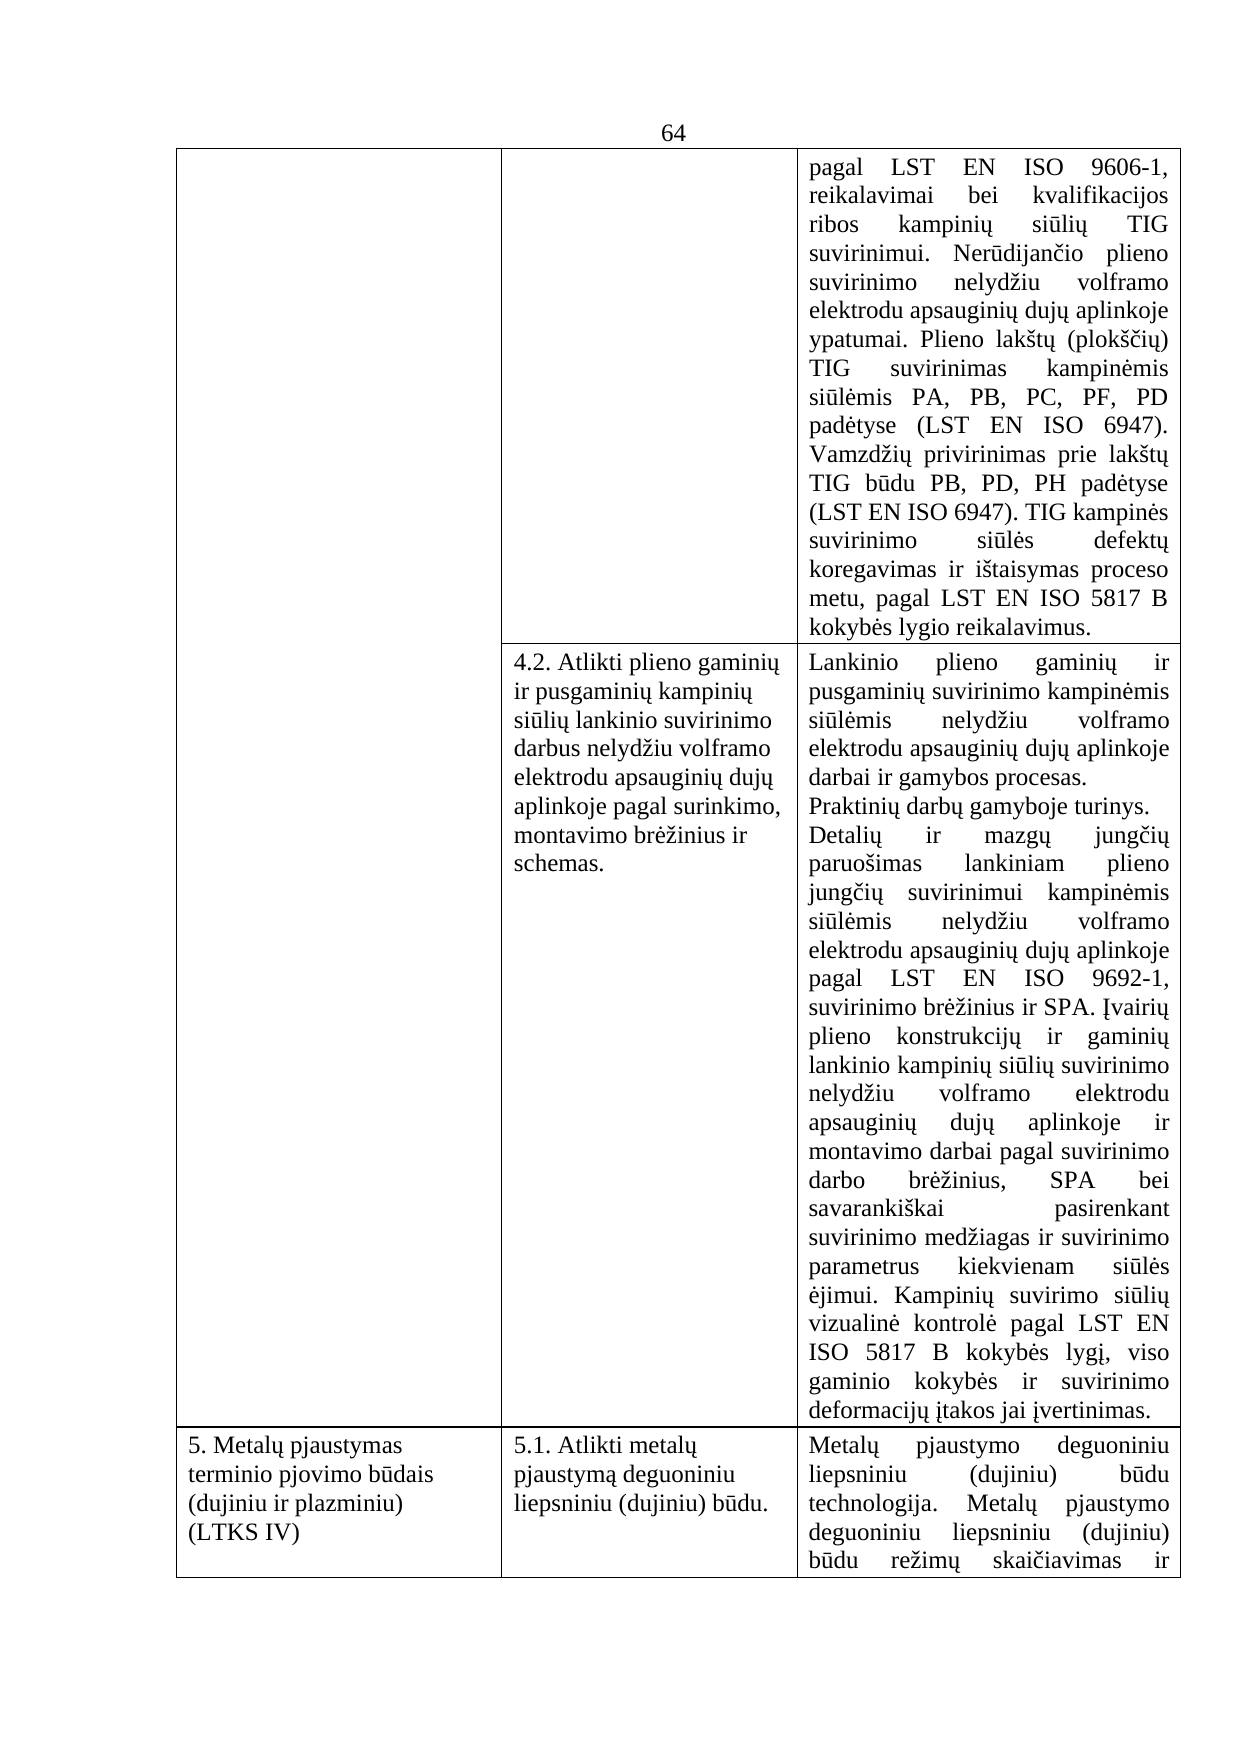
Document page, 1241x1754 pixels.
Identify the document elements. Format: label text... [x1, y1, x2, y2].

table_cell Metalų pjaustymo deguoniniu liepsniniu (dujiniu) būdu technologija. Metalų pjaustymo deguoniniu liepsniniu (dujiniu) būdu režimų skaičiavimas ir [798, 1428, 1180, 1577]
table_cell [177, 149, 501, 1426]
table_cell pagal LST EN ISO 9606-1, reikalavimai bei kvalifikacijos ribos kampinių siūlių TIG suvirinimui. Nerūdijančio plieno suvirinimo nelydžiu volframo elektrodu apsauginių dujų aplinkoje ypatumai. Plieno lakštų (plokščių) TIG suvirinimas kampinėmis siūlėmis PA, PB, PC, PF, PD padėtyse (LST EN ISO 6947). Vamzdžių privirinimas prie lakštų TIG būdu PB, PD, PH padėtyse (LST EN ISO 6947). TIG kampinės suvirinimo siūlės defektų koregavimas ir ištaisymas proceso metu, pagal LST EN ISO 5817 B kokybės lygio reikalavimus. [798, 149, 1180, 643]
table_cell 4.2. Atlikti plieno gaminių ir pusgaminių kampinių siūlių lankinio suvirinimo darbus nelydžiu volframo elektrodu apsauginių dujų aplinkoje pagal surinkimo, montavimo brėžinius ir schemas. [502, 644, 797, 1426]
table_cell Lankinio plieno gaminių ir pusgaminių suvirinimo kampinėmis siūlėmis nelydžiu volframo elektrodu apsauginių dujų aplinkoje darbai ir gamybos procesas. Praktinių darbų gamyboje turinys. Detalių ir mazgų jungčių paruošimas lankiniam plieno jungčių suvirinimui kampinėmis siūlėmis nelydžiu volframo elektrodu apsauginių dujų aplinkoje pagal LST EN ISO 9692-1, suvirinimo brėžinius ir SPA. Įvairių plieno konstrukcijų ir gaminių lankinio kampinių siūlių suvirinimo nelydžiu volframo elektrodu apsauginių dujų aplinkoje ir montavimo darbai pagal suvirinimo darbo brėžinius, SPA bei savarankiškai pasirenkant suvirinimo medžiagas ir suvirinimo parametrus kiekvienam siūlės ėjimui. Kampinių suvirimo siūlių vizualinė kontrolė pagal LST EN ISO 5817 B kokybės lygį, viso gaminio kokybės ir suvirinimo deformacijų įtakos jai įvertinimas. [798, 644, 1180, 1426]
table_cell 5.1. Atlikti metalų pjaustymą deguoniniu liepsniniu (dujiniu) būdu. [502, 1428, 797, 1577]
table_cell 5. Metalų pjaustymas terminio pjovimo būdais (dujiniu ir plazminiu) (LTKS IV) [177, 1428, 501, 1577]
table_cell [502, 149, 797, 643]
